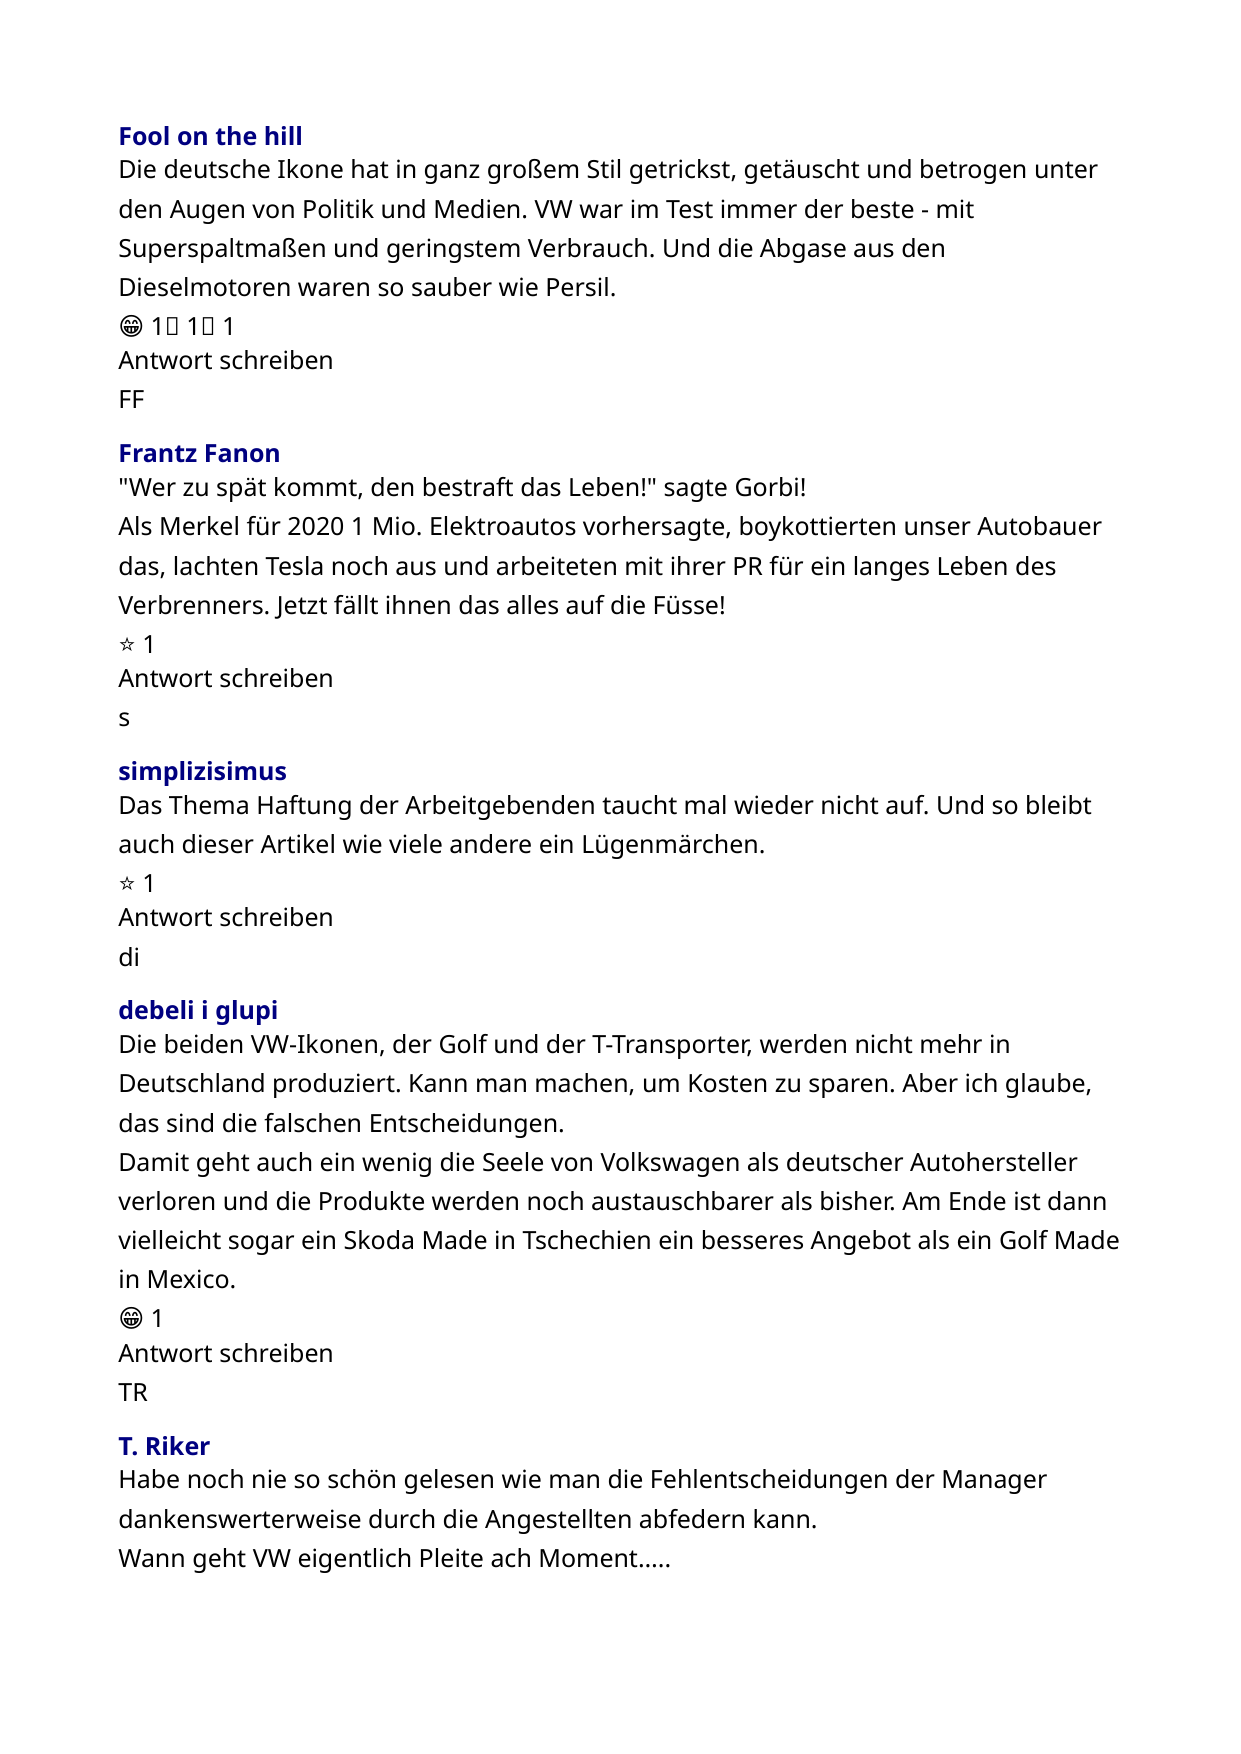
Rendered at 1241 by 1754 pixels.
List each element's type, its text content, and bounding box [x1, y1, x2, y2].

text Als Merkel für 2020 1 Mio. Elektroautos vorhersagte, boykottierten unser Autobauer das, lachten Tesla noch aus und arbeiteten mit ihrer PR für ein langes Leben des Verbrenners. Jetzt fällt ihnen das alles auf die Füsse! [118, 509, 1122, 621]
subtitle T. Riker [118, 1428, 1122, 1462]
text Antwort schreiben [118, 900, 1122, 934]
text s [118, 700, 1122, 734]
subtitle Frantz Fanon [118, 436, 1122, 470]
text Wann geht VW eigentlich Pleite ach Moment….. [118, 1541, 1122, 1574]
text TR [118, 1374, 1122, 1408]
text Die beiden VW-Ikonen, der Golf und der T-Transporter, werden nicht mehr in Deutschland produziert. Kann man machen, um Kosten zu sparen. Aber ich glaube, das sind die falschen Entscheidungen. [118, 1027, 1122, 1139]
text Antwort schreiben [118, 661, 1122, 695]
text Das Thema Haftung der Arbeitgebenden taucht mal wieder nicht auf. Und so bleibt auch dieser Artikel wie viele andere ein Lügenmärchen. [118, 788, 1122, 861]
text Damit geht auch ein wenig die Seele von Volkswagen als deutscher Autohersteller verloren und die Produkte werden noch austauschbarer als bisher. Am Ende ist dann vielleicht sogar ein Skoda Made in Tschechien ein besseres Angebot als ein Golf Made in Mexico. [118, 1144, 1122, 1296]
subtitle debeli i glupi [118, 993, 1122, 1027]
text ⭐️ 1 [118, 866, 1122, 900]
text "Wer zu spät kommt, den bestraft das Leben!" sagte Gorbi! [118, 470, 1122, 504]
text Antwort schreiben [118, 343, 1122, 377]
text ⭐️ 1 [118, 627, 1122, 661]
text di [118, 939, 1122, 973]
text Die deutsche Ikone hat in ganz großem Stil getrickst, getäuscht und betrogen unter den Augen von Politik und Medien. VW war im Test immer der beste - mit Superspaltmaßen und geringstem Verbrauch. Und die Abgase aus den Dieselmotoren waren so sauber wie Persil. [118, 152, 1122, 304]
text 😁 1🙁 1🤨 1 [118, 309, 1122, 343]
subtitle simplizisimus [118, 753, 1122, 788]
text FF [118, 382, 1122, 416]
subtitle Fool on the hill [118, 118, 1122, 152]
text 😁 1 [118, 1301, 1122, 1335]
text Habe noch nie so schön gelesen wie man die Fehlentscheidungen der Manager dankenswerterweise durch die Angestellten abfedern kann. [118, 1462, 1122, 1535]
text Antwort schreiben [118, 1335, 1122, 1369]
